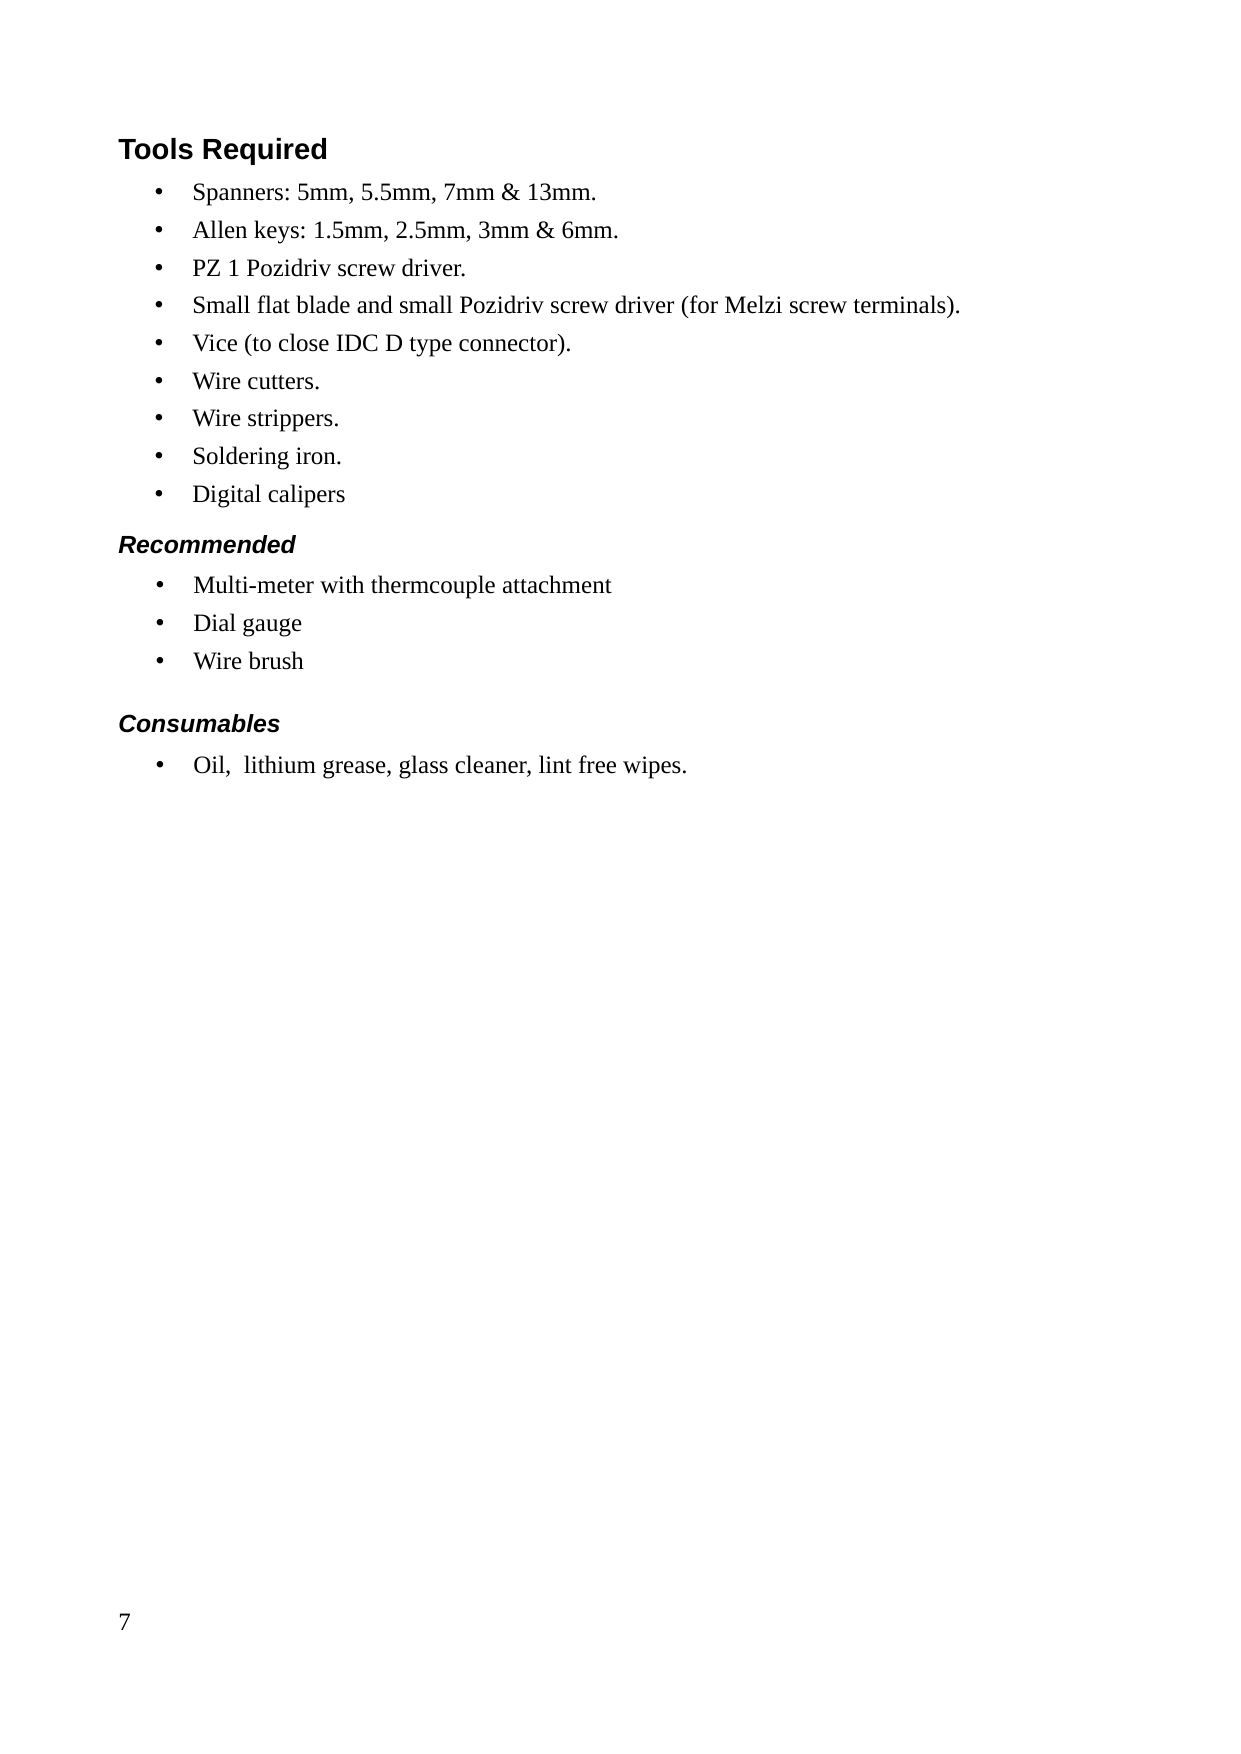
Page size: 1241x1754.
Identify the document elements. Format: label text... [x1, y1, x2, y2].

list Soldering iron. [154, 441, 1122, 470]
subtitle Tools Required [43, 132, 1122, 165]
list Spanners: 5mm, 5.5mm, 7mm & 13mm. [154, 177, 1122, 206]
list Small flat blade and small Pozidriv screw driver (for Melzi screw terminals). [154, 290, 1122, 319]
list Allen keys: 1.5mm, 2.5mm, 3mm & 6mm. [154, 215, 1122, 244]
list Oil, lithium grease, glass cleaner, lint free wipes. [156, 750, 1122, 778]
list Vice (to close IDC D type connector). [154, 328, 1122, 357]
list PZ 1 Pozidriv screw driver. [154, 253, 1122, 281]
list Dial gauge [156, 608, 1122, 637]
list Multi-meter with thermcouple attachment [156, 571, 1122, 599]
list Digital calipers [154, 479, 1122, 508]
subtitle Consumables [118, 709, 1122, 737]
list Wire brush [156, 646, 1122, 675]
subtitle Recommended [118, 530, 1122, 559]
list Wire cutters. [154, 366, 1122, 394]
list Wire strippers. [154, 403, 1122, 432]
